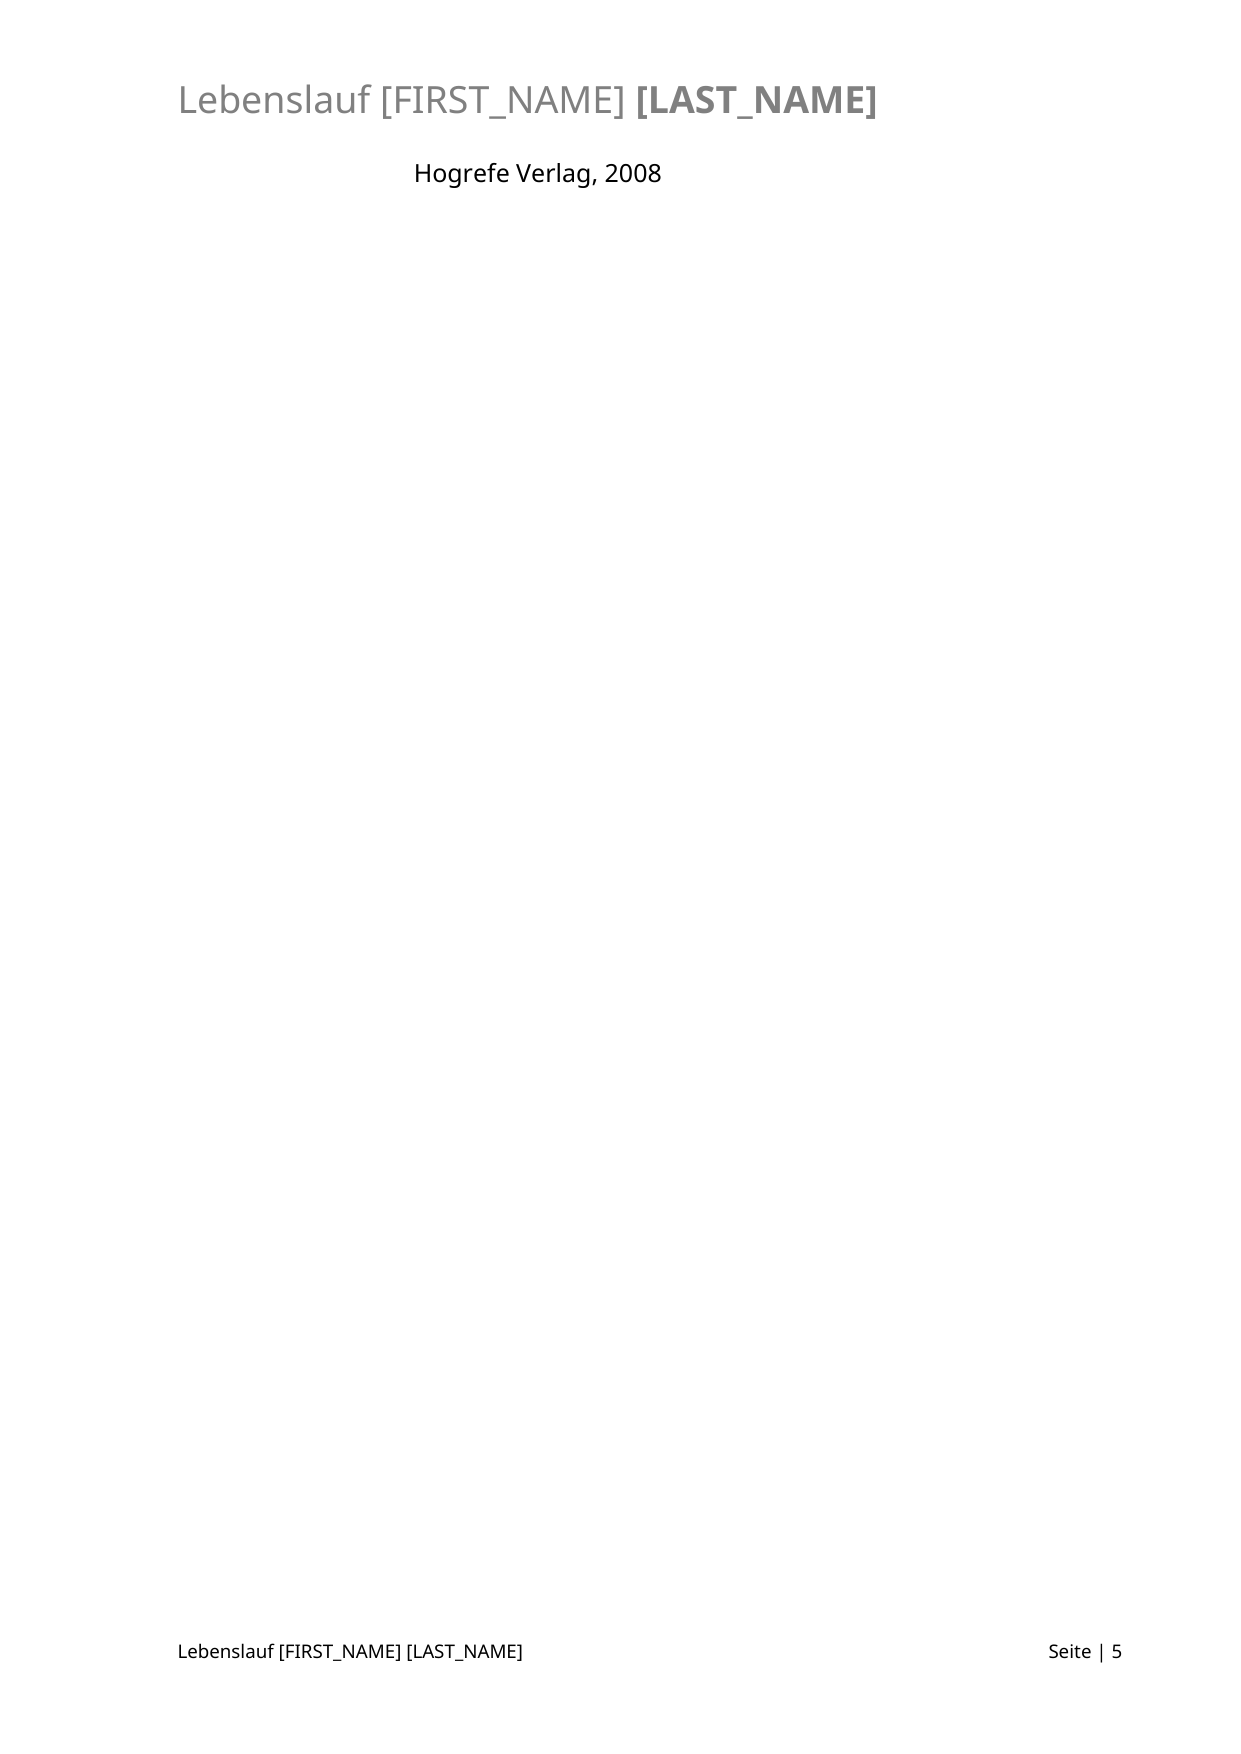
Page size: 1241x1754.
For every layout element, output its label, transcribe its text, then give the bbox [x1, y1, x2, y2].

text Hogrefe Verlag, 2008 [413, 156, 1122, 190]
